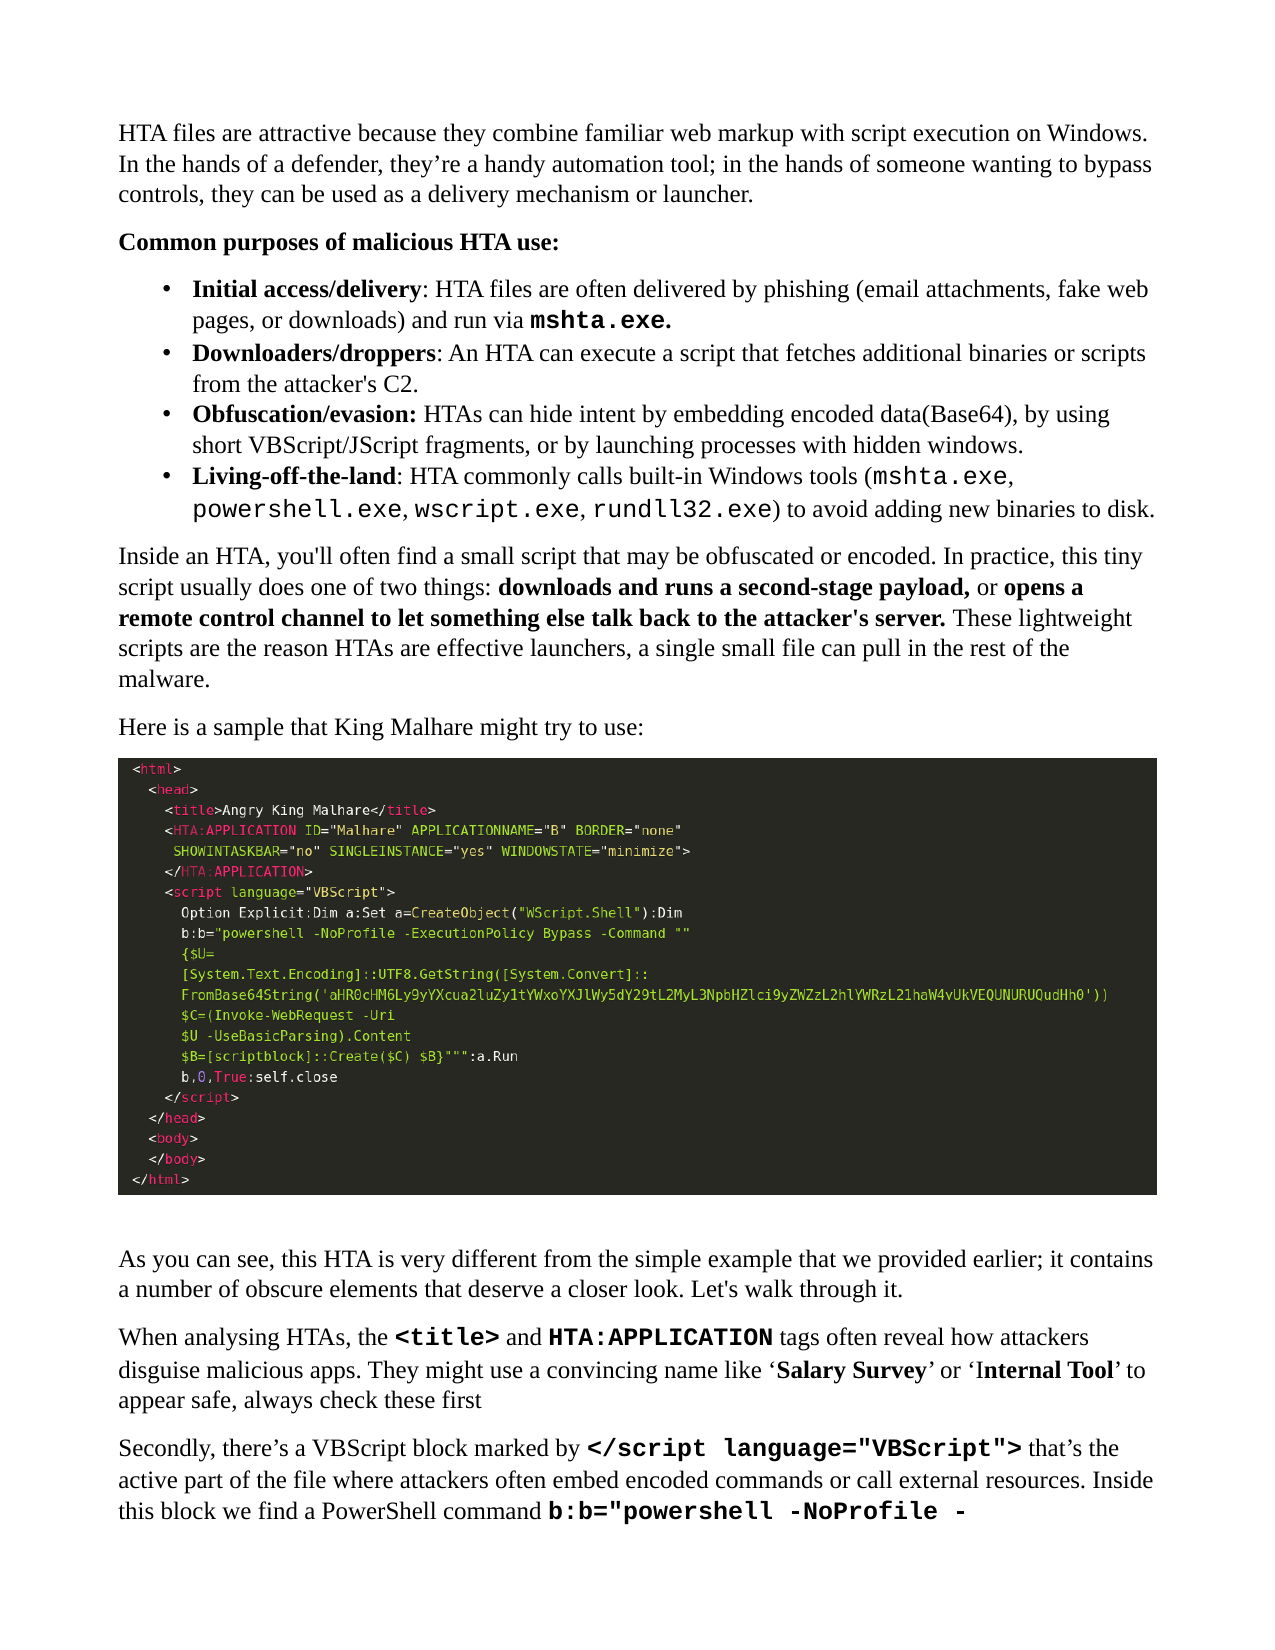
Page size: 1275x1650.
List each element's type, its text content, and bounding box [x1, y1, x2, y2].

list Living-off-the-land: HTA commonly calls built-in Windows tools (mshta.exe, powershell.exe, wscript.exe, rundll32.exe) to avoid adding new binaries to disk. [162, 461, 1157, 524]
list Obfuscation/evasion: HTAs can hide intent by embedding encoded data(Base64), by using short VBScript/JScript fragments, or by launching processes with hidden windows. [162, 399, 1157, 459]
text Inside an HTA, you'll often find a small script that may be obfuscated or encoded. In practice, this tiny script usually does one of two things: downloads and runs a second-stage payload, or opens a remote control channel to let something else talk back to the attacker's server. These lightweight scripts are the reason HTAs are effective launchers, a single small file can pull in the rest of the malware. [118, 541, 1157, 693]
text Secondly, there’s a VBScript block marked by </script language="VBScript"> that’s the active part of the file where attackers often embed encoded commands or call external resources. Inside this block we find a PowerShell command b:b="powershell -NoProfile [118, 1433, 1157, 1527]
list Initial access/delivery: HTA files are often delivered by phishing (email attachments, fake web pages, or downloads) and run via mshta.exe. [162, 274, 1157, 336]
text As you can see, this HTA is very different from the simple example that we provided earlier; it contains a number of obscure elements that deserve a closer look. Let's walk through it. [118, 1244, 1157, 1303]
text HTA files are attractive because they combine familiar web markup with script execution on Windows. In the hands of a defender, they’re a handy automation tool; in the hands of someone wanting to bypass controls, they can be used as a delivery mechanism or launcher. [118, 118, 1157, 208]
text When analysing HTAs, the <title> and HTA:APPLICATION tags often reveal how attackers disguise malicious apps. They might use a convincing name like ‘Salary Survey’ or ‘Internal Tool’ to appear safe, always check these first [118, 1322, 1157, 1414]
text Common purposes of malicious HTA use: [118, 227, 1157, 256]
picture [118, 758, 1157, 1195]
list Downloaders/droppers: An HTA can execute a script that fetches additional binaries or scripts from the attacker's C2. [162, 338, 1157, 397]
text Here is a sample that King Malhare might try to use: [118, 712, 1157, 740]
